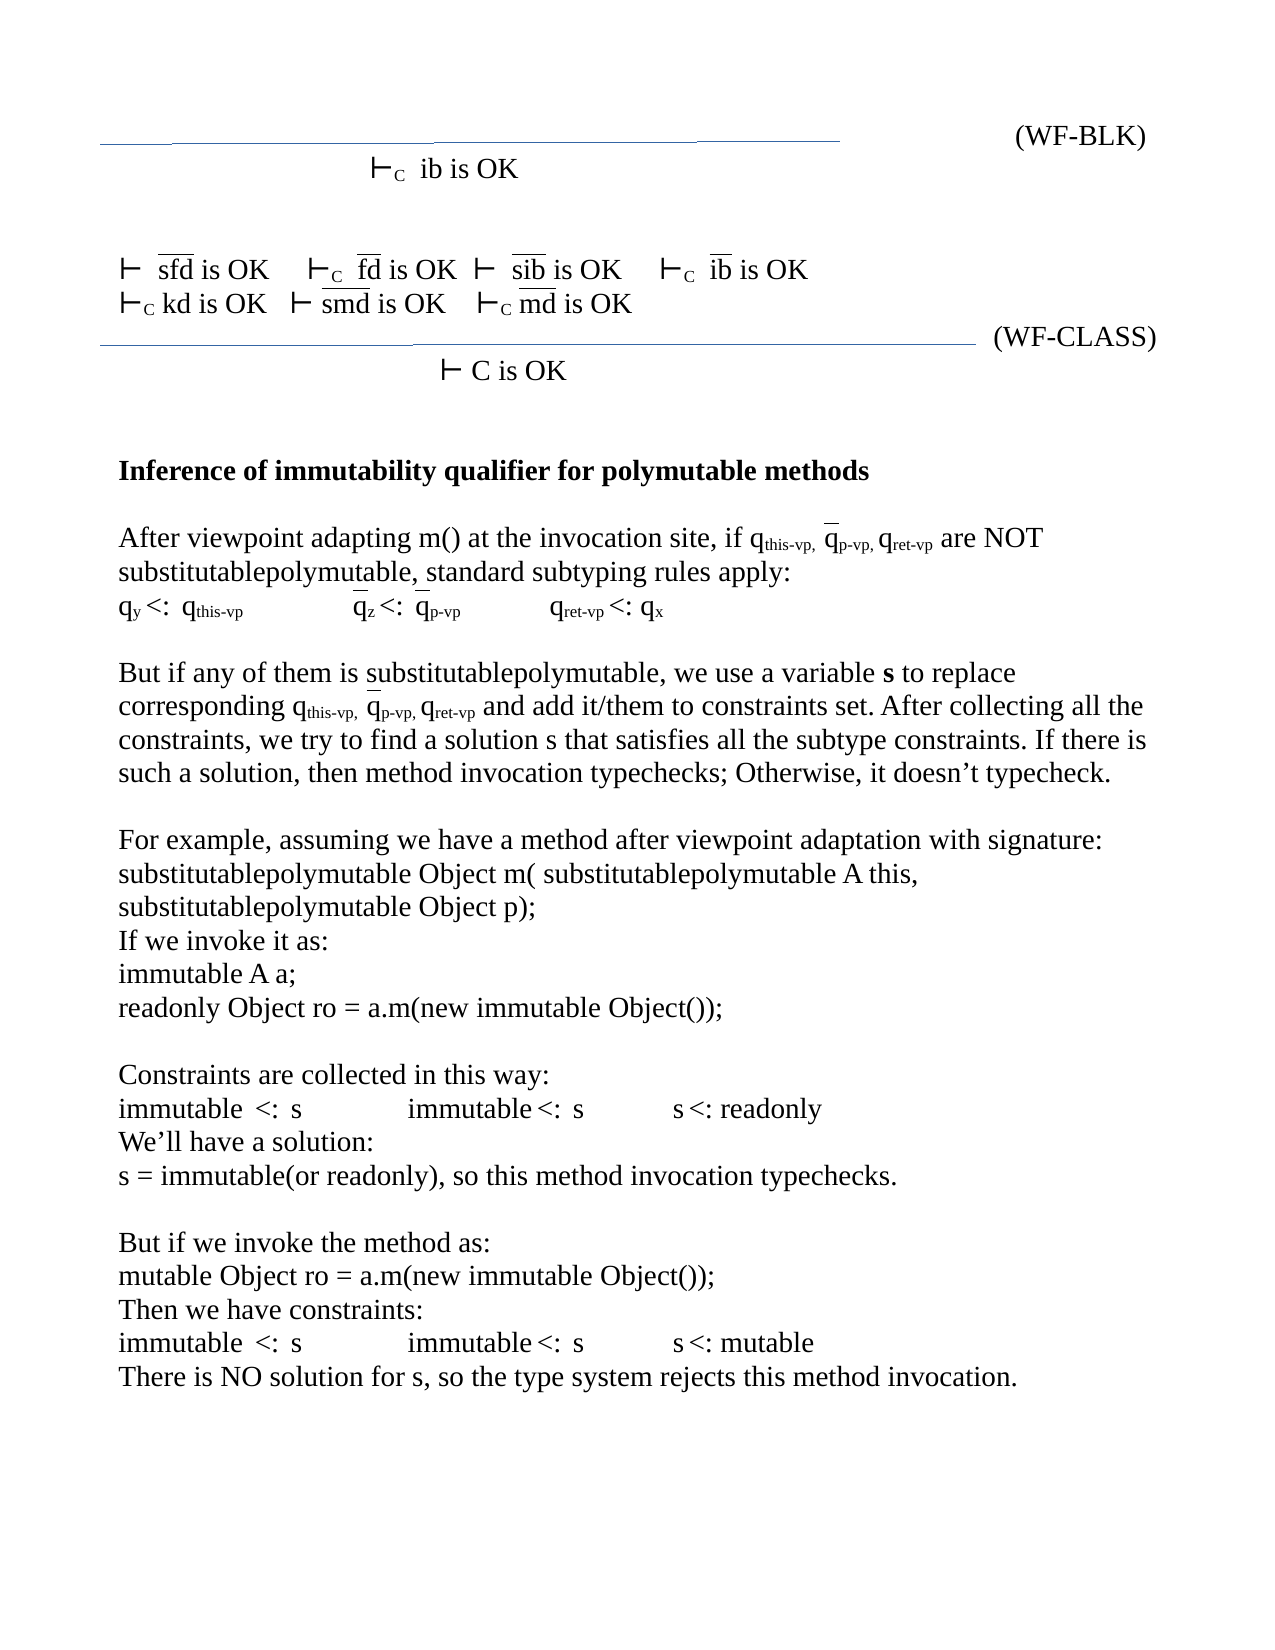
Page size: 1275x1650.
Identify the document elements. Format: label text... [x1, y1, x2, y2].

text ⊢C kd is OK ⊢ smd is OK ⊢C md is OK [118, 286, 1157, 319]
text readonly Object ro = a.m(new immutable Object()); [118, 990, 1157, 1024]
text immutable <: s immutable <: s s <: readonly [118, 1091, 1157, 1124]
text For example, assuming we have a method after viewpoint adaptation with signature: [118, 822, 1157, 856]
text s = immutable(or readonly), so this method invocation typechecks. [118, 1158, 1157, 1191]
text immutable <: s immutable <: s s <: mutable [118, 1326, 1157, 1359]
text Constraints are collected in this way: [118, 1057, 1157, 1091]
text We’ll have a solution: [118, 1124, 1157, 1158]
text ⊢ sfd is OK ⊢C fd is OK ⊢ sib is OK ⊢C ib is OK [118, 252, 1157, 286]
text mutable Object ro = a.m(new immutable Object()); [118, 1258, 1157, 1292]
text There is NO solution for s, so the type system rejects this method invocation. [118, 1359, 1157, 1393]
text But if we invoke the method as: [118, 1225, 1157, 1258]
text immutable A a; [118, 957, 1157, 990]
text (WF-BLK) [118, 118, 1157, 152]
text After viewpoint adapting m() at the invocation site, if qthis-vp, qp-vp, qret-vp are NOT substitutablepolymutable, standard subtyping rules apply: [118, 521, 1157, 588]
text Then we have constraints: [118, 1292, 1157, 1326]
text ⊢ C is OK [118, 353, 1157, 386]
text But if any of them is substitutablepolymutable, we use a variable s to replace corresponding qthis-vp, qp-vp, qret-vp and add it/them to constraints set. After collecting all the constraints, we try to find a solution s that satisfies all the subtype constraints. If there is such a solution, then method invocation typechecks; Otherwise, it doesn’t typecheck. [118, 655, 1157, 789]
text Inference of immutability qualifier for polymutable methods [118, 453, 1157, 487]
text If we invoke it as: [118, 923, 1157, 957]
text substitutablepolymutable Object m( substitutablepolymutable A this, substitutablepolymutable Object p); [118, 856, 1157, 923]
text (WF-CLASS) [118, 319, 1157, 353]
text ⊢C ib is OK [118, 152, 1157, 185]
text qy <: qthis-vp qz <: qp-vp qret-vp <: qx [118, 588, 1157, 621]
